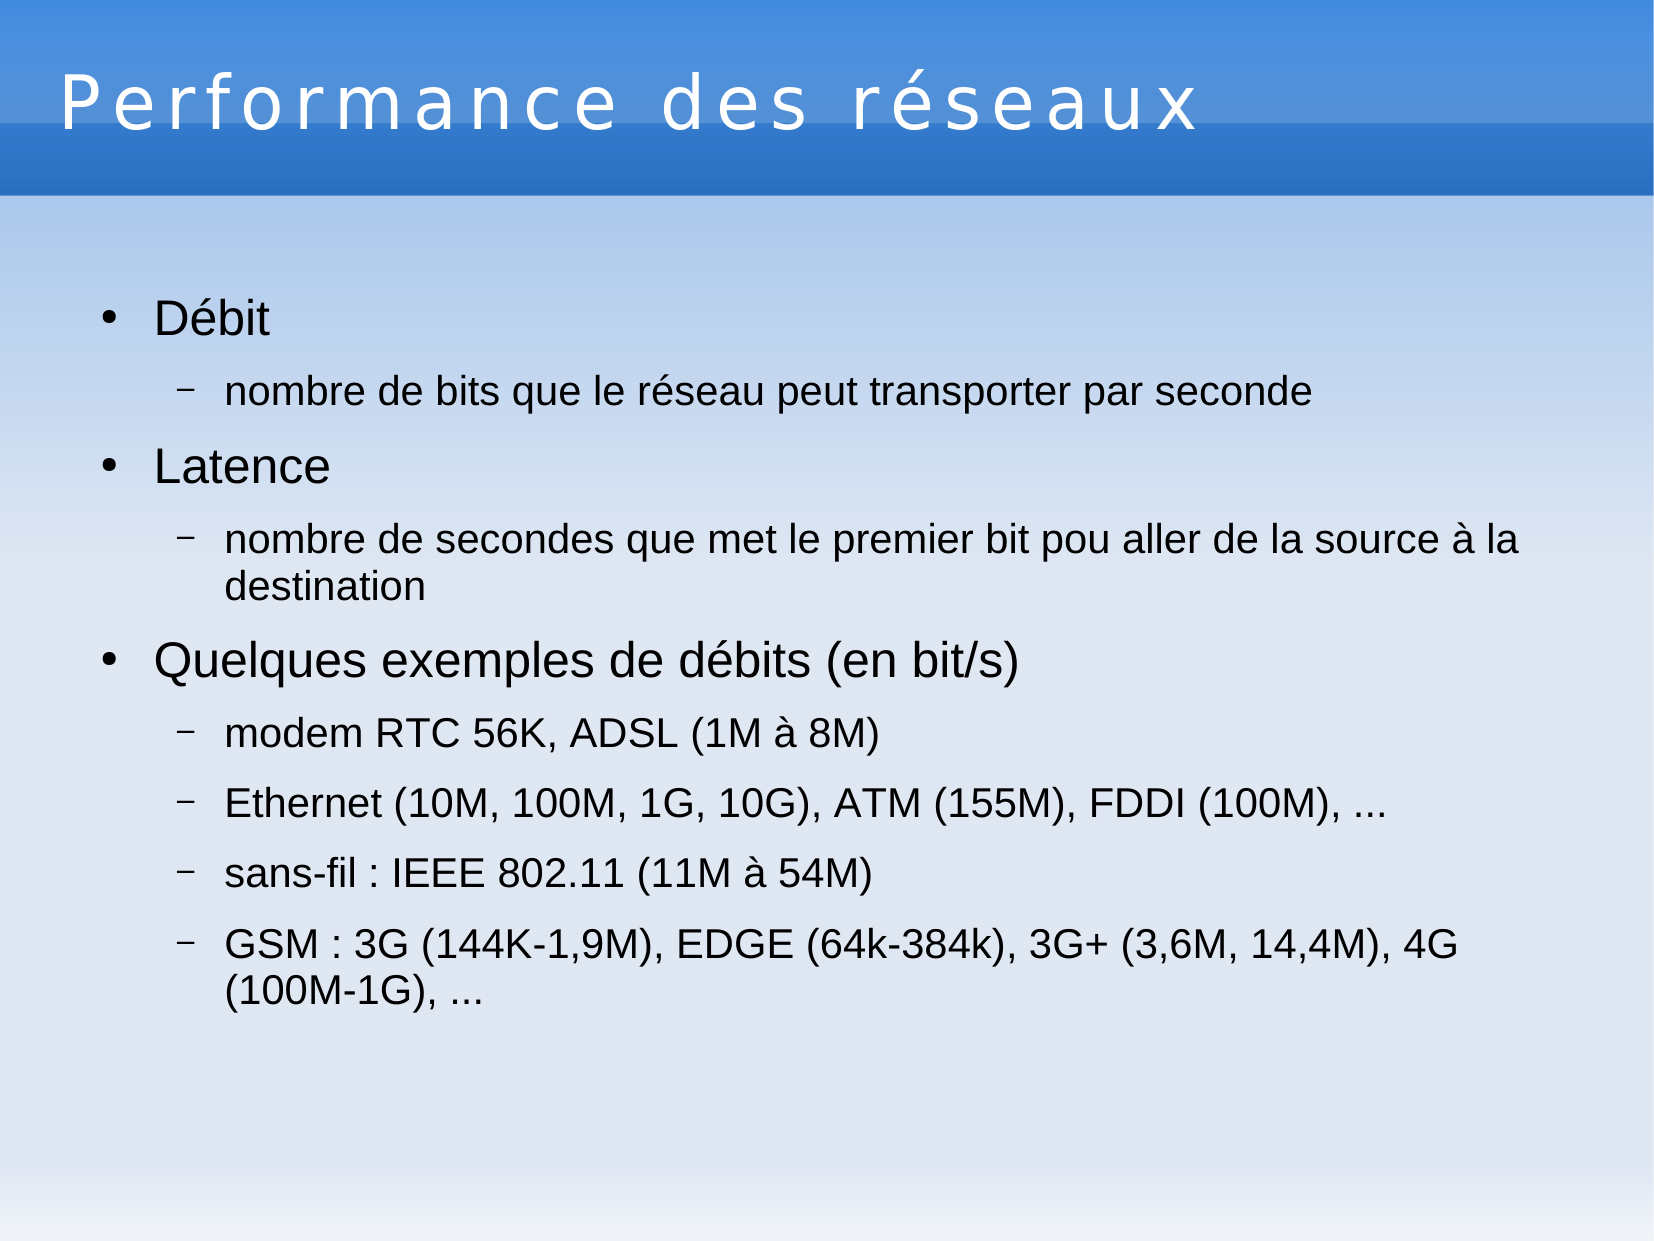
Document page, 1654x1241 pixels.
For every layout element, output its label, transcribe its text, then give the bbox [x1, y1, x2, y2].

picture [0, 0, 1654, 1241]
title Performance des réseaux [59, 29, 1270, 178]
list Débit nombre de bits que le réseau peut transporter par seconde Latence nombre de secondes que met le premier bit pou aller de la source à la destination Quelques exemples de débits (en bit/s) modem RTC 56K, ADSL (1M à 8M) Ethernet (10M, 100M, 1G, 10G), ATM (155M), FDDI (100M), ... sans-fil : IEEE 802.11 (11M à 54M) GSM : 3G (144K-1,9M), EDGE (64k-384k), 3G+ (3,6M, 14,4M), 4G (100M-1G), ... [82, 290, 1571, 1094]
